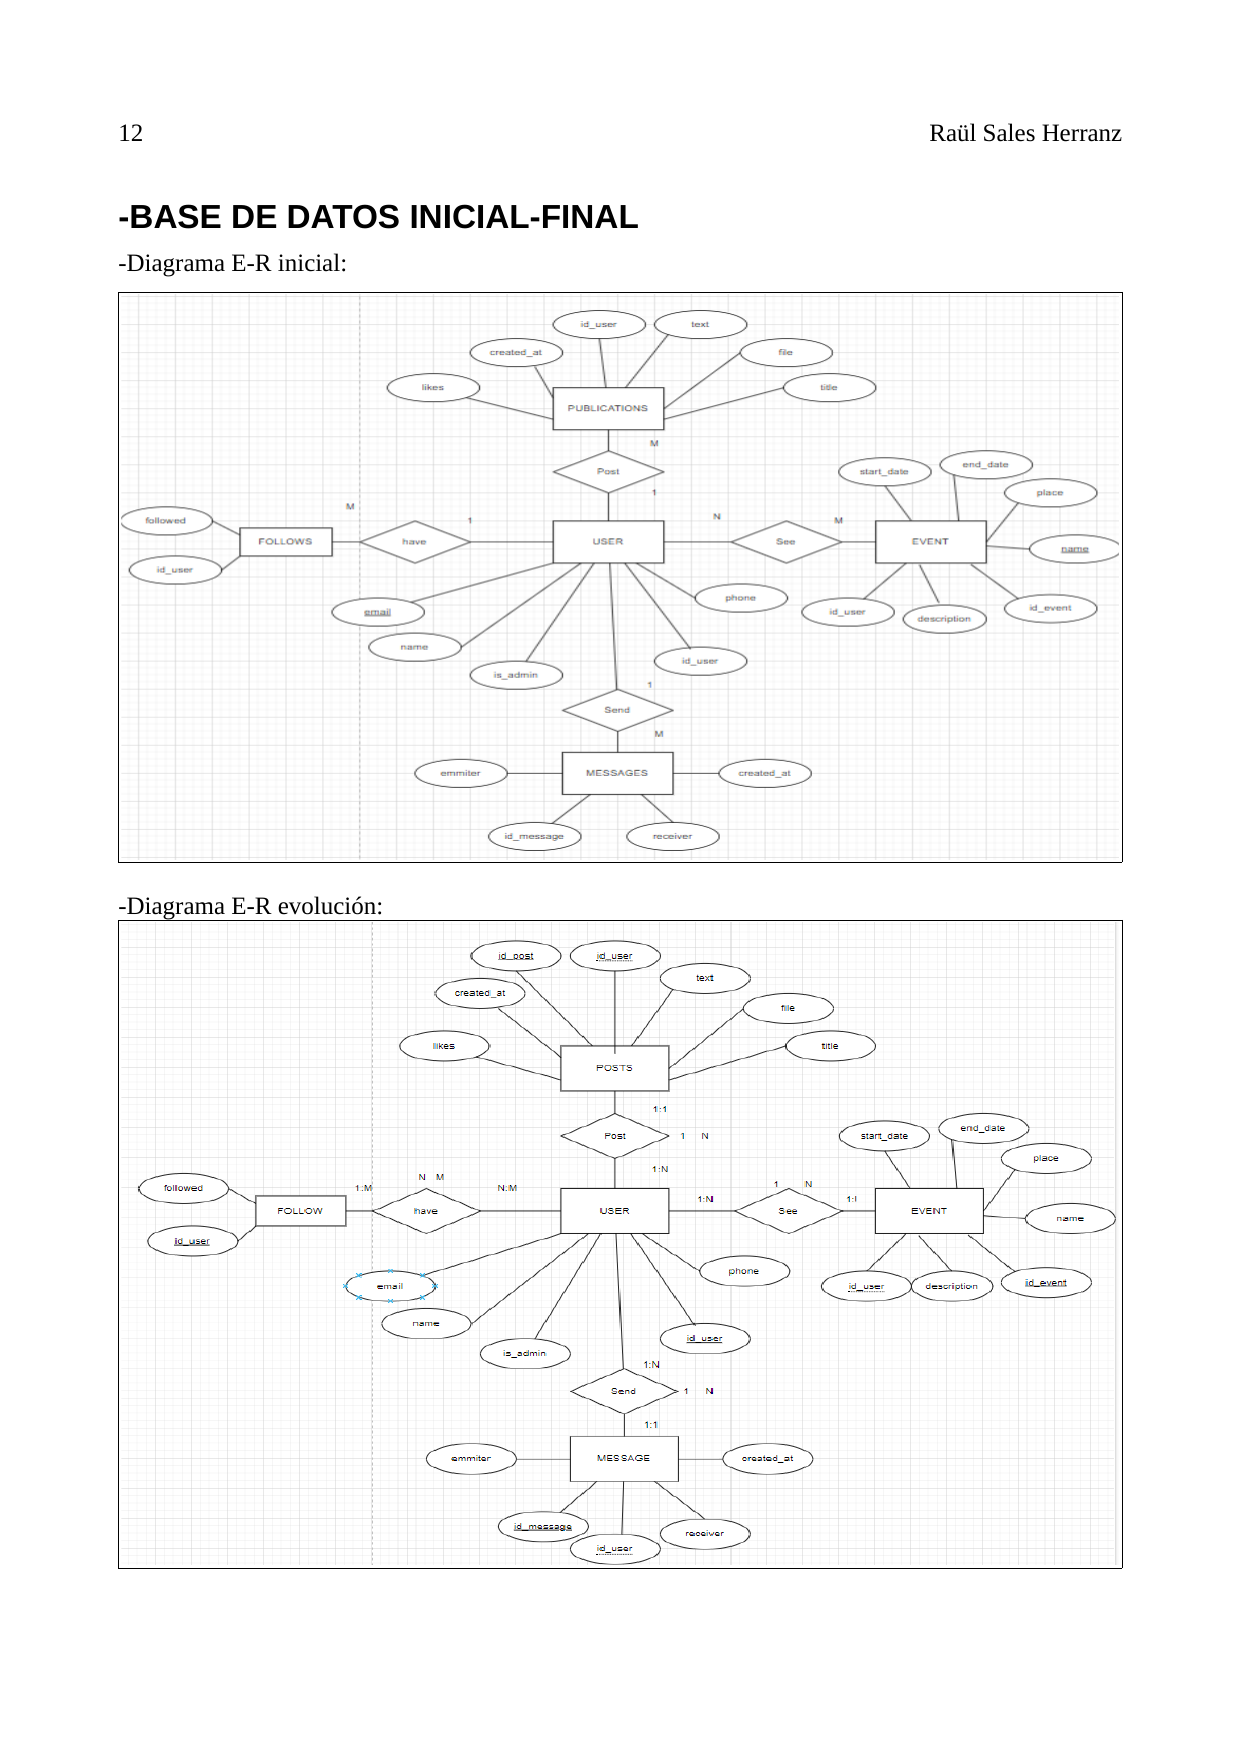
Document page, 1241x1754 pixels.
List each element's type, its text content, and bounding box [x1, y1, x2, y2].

subtitle -BASE DE DATOS INICIAL-FINAL [118, 197, 1122, 236]
picture [121, 294, 1119, 860]
picture [121, 922, 1119, 1565]
text -Diagrama E-R evolución: [118, 891, 1122, 920]
text -Diagrama E-R inicial: [118, 248, 1122, 277]
